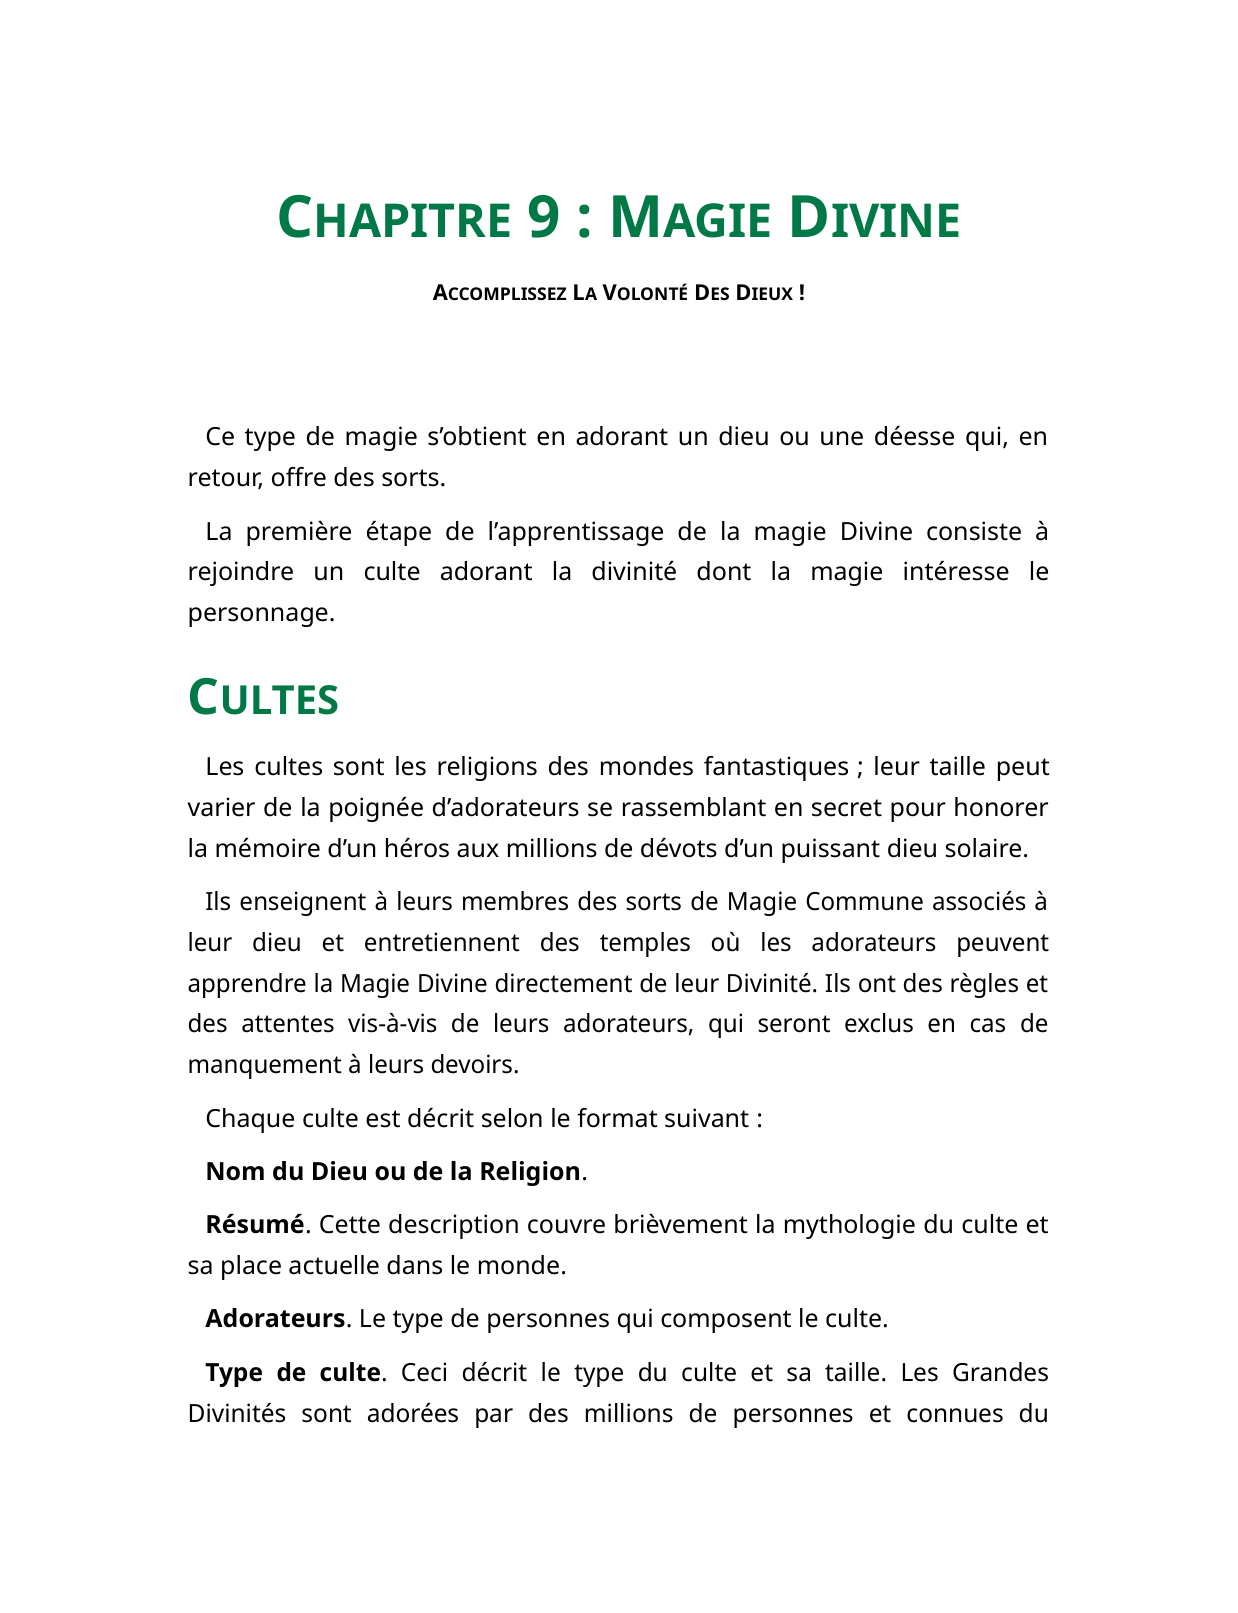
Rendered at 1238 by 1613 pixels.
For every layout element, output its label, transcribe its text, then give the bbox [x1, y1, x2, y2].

text Ils enseignent à leurs membres des sorts de Magie Commune associés à leur dieu et entretiennent des temples où les adorateurs peuvent apprendre la Magie Divine directement de leur Divinité. Ils ont des règles et des attentes vis-à-vis de leurs adorateurs, qui seront exclus en cas de manquement à leurs devoirs. [187, 883, 1050, 1081]
text Adorateurs. Le type de personnes qui composent le culte. [187, 1301, 1050, 1335]
text La première étape de l’apprentissage de la magie Divine consiste à rejoindre un culte adorant la divinité dont la magie intéresse le personnage. [187, 513, 1050, 629]
text Chapitre 9 : Magie Divine [187, 175, 1050, 254]
text Accomplissez La Volonté Des Dieux ! [187, 277, 1050, 306]
text Les cultes sont les religions des mondes fantastiques ; leur taille peut varier de la poignée d’adorateurs se rassemblant en secret pour honorer la mémoire d’un héros aux millions de dévots d’un puissant dieu solaire. [187, 748, 1050, 864]
text Chaque culte est décrit selon le format suivant : [187, 1100, 1050, 1134]
subtitle Cultes [187, 661, 1050, 729]
text Résumé. Cette description couvre brièvement la mythologie du culte et sa place actuelle dans le monde. [187, 1207, 1050, 1282]
text Ce type de magie s’obtient en adorant un dieu ou une déesse qui, en retour, offre des sorts. [187, 419, 1050, 494]
text Type de culte. Ceci décrit le type du culte et sa taille. Les Grandes Divinités sont adorées par des millions de personnes et connues du [187, 1354, 1050, 1429]
text Nom du Dieu ou de la Religion. [187, 1153, 1050, 1188]
